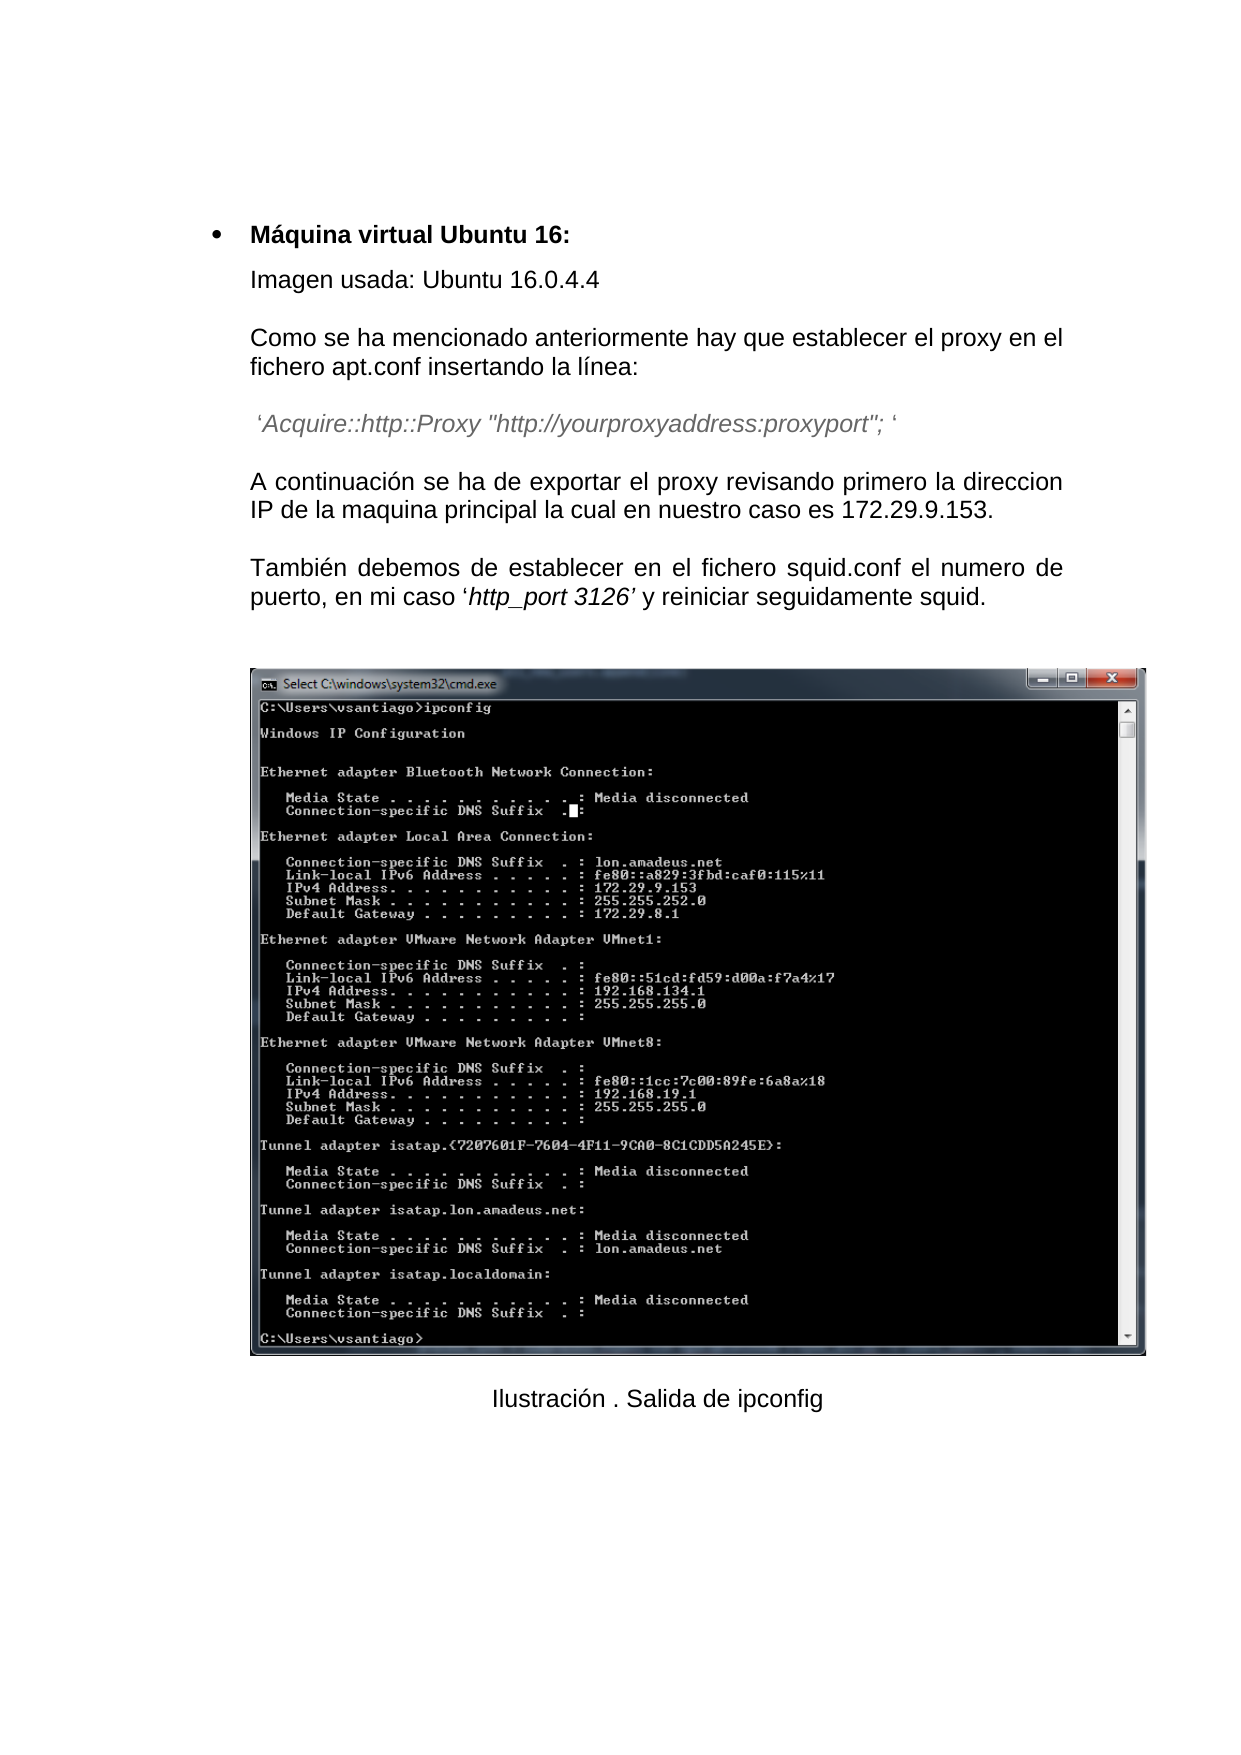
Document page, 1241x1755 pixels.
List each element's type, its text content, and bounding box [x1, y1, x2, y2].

text También debemos de establecer en el fichero squid.conf el numero de puerto, en mi caso ‘http_port 3126’ y reiniciar seguidamente squid. [250, 553, 1065, 611]
text A continuación se ha de exportar el proxy revisando primero la direccion IP de la maquina principal la cual en nuestro caso es 172.29.9.153. [250, 467, 1065, 524]
text Imagen usada: Ubuntu 16.0.4.4 [250, 266, 1065, 294]
list Máquina virtual Ubuntu 16: [212, 220, 1065, 249]
text ‘Acquire::http::Proxy "http://yourproxyaddress:proxyport"; ‘ [250, 409, 1065, 438]
picture [250, 668, 1147, 1356]
text Como se ha mencionado anteriormente hay que establecer el proxy en el fichero apt.conf insertando la línea: [250, 323, 1065, 381]
text Ilustración . Salida de ipconfig [250, 1384, 1065, 1413]
